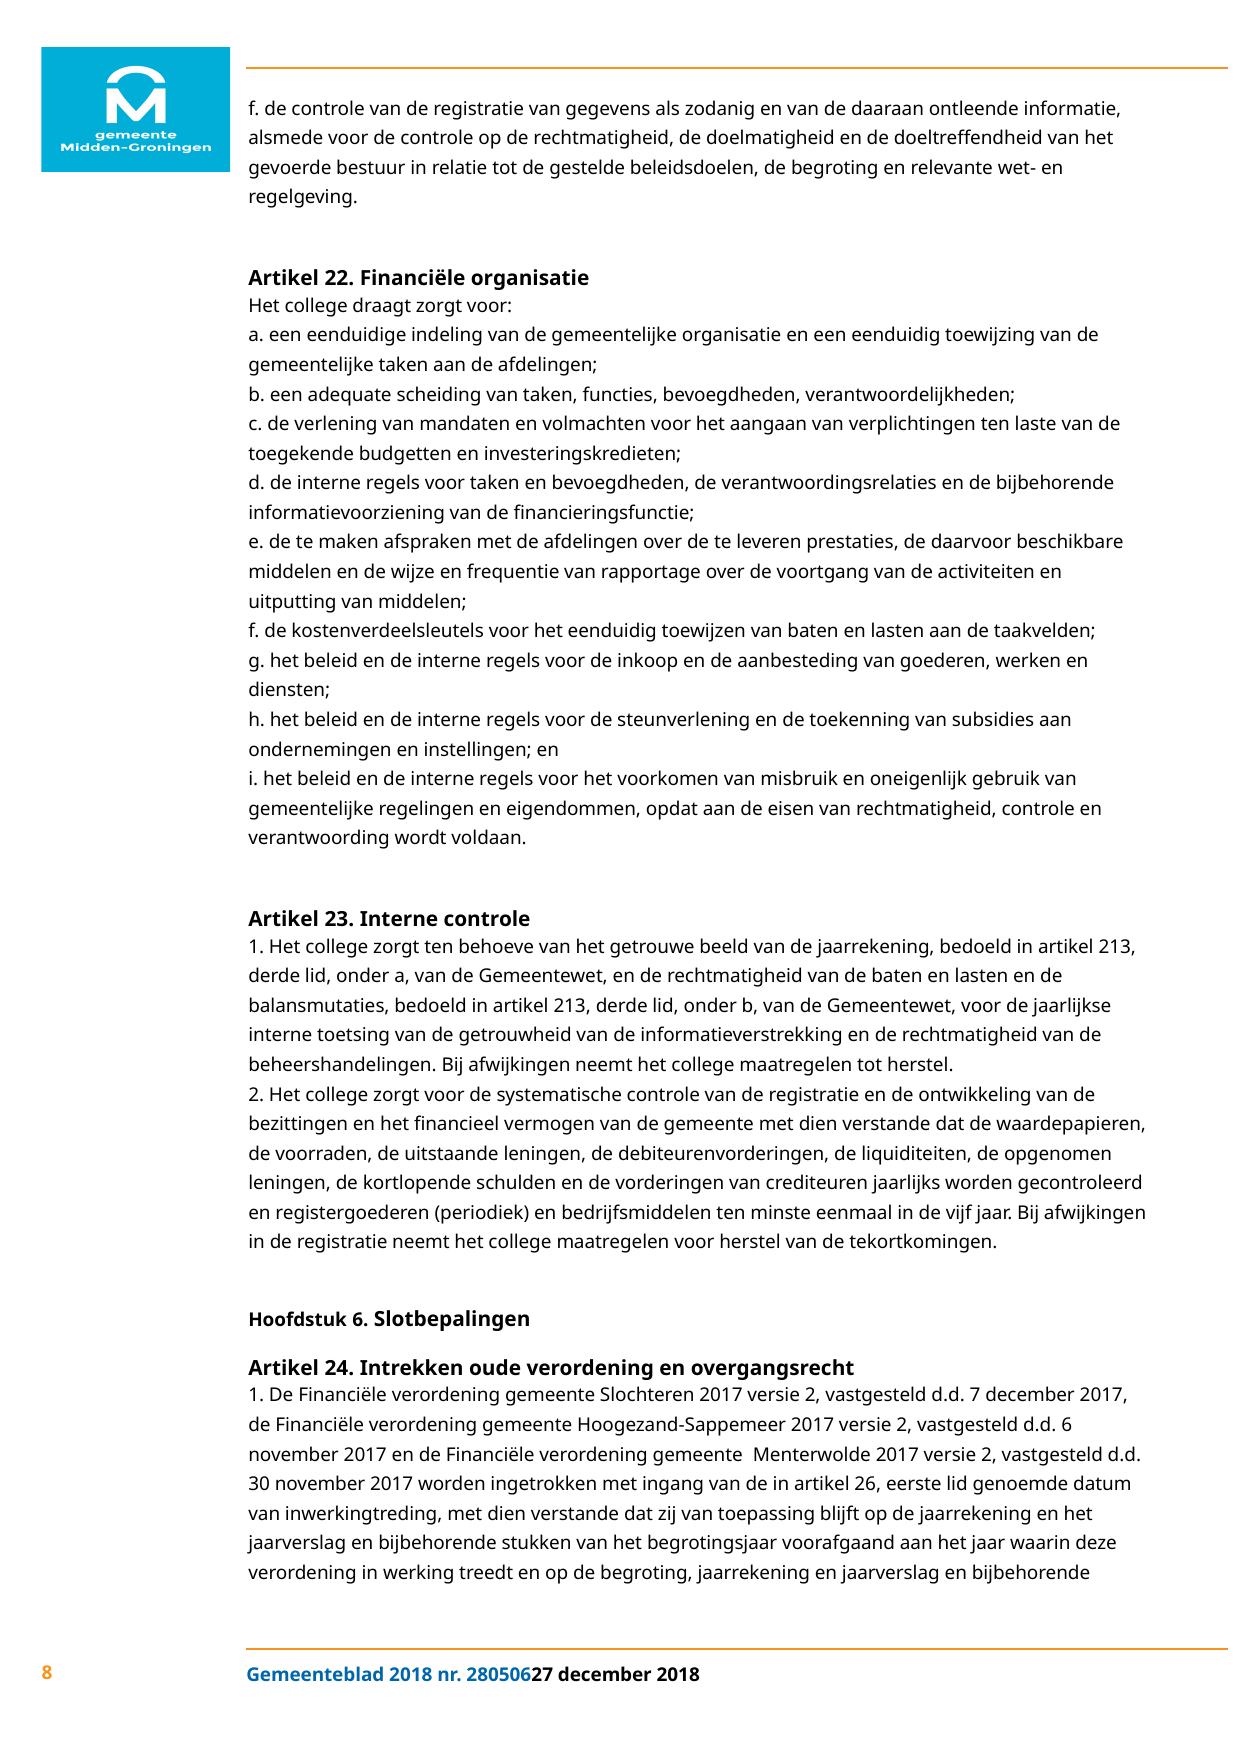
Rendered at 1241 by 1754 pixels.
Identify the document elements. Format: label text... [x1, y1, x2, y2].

text d. de interne regels voor taken en bevoegdheden, de verantwoordingsrelaties en de bijbehorende informatievoorziening van de financieringsfunctie; [248, 469, 1152, 525]
text Artikel 23. Interne controle [248, 904, 1152, 933]
text Artikel 24. Intrekken oude verordening en overgangsrecht [248, 1353, 1152, 1382]
text h. het beleid en de interne regels voor de steunverlening en de toekenning van subsidies aan ondernemingen en instellingen; en [248, 706, 1152, 761]
text a. een eenduidige indeling van de gemeentelijke organisatie en een eenduidig toewijzing van de gemeentelijke taken aan de afdelingen; [248, 322, 1152, 377]
text f. de kostenverdeelsleutels voor het eenduidig toewijzen van baten en lasten aan de taakvelden; [248, 617, 1152, 643]
text 1. Het college zorgt ten behoeve van het getrouwe beeld van de jaarrekening, bedoeld in artikel 213, derde lid, onder a, van de Gemeentewet, en de rechtmatigheid van de baten en lasten en de balansmutaties, bedoeld in artikel 213, derde lid, onder b, van de Gemeentewet, voor de jaarlijkse interne toetsing van de getrouwheid van de informatieverstrekking en de rechtmatigheid van de beheershandelingen. Bij afwijkingen neemt het college maatregelen tot herstel. [248, 933, 1152, 1077]
text b. een adequate scheiding van taken, functies, bevoegdheden, verantwoordelijkheden; [248, 381, 1152, 406]
picture [107, 89, 165, 122]
text f. de controle van de registratie van gegevens als zodanig en van de daaraan ontleende informatie, alsmede voor de controle op de rechtmatigheid, de doelmatigheid en de doeltreffendheid van het gevoerde bestuur in relatie tot de gestelde beleidsdoelen, de begroting en relevante wet- en regelgeving. [248, 95, 1152, 209]
text g. het beleid en de interne regels voor de inkoop en de aanbesteding van goederen, werken en diensten; [248, 647, 1152, 702]
text e. de te maken afspraken met de afdelingen over de te leveren prestaties, de daarvoor beschikbare middelen en de wijze en frequentie van rapportage over de voortgang van de activiteiten en uitputting van middelen; [248, 529, 1152, 613]
text i. het beleid en de interne regels voor het voorkomen van misbruik en oneigenlijk gebruik van gemeentelijke regelingen en eigendommen, opdat aan de eisen van rechtmatigheid, controle en verantwoording wordt voldaan. [248, 765, 1152, 850]
text 1. De Financiële verordening gemeente Slochteren 2017 versie 2, vastgesteld d.d. 7 december 2017, de Financiële verordening gemeente Hoogezand-Sappemeer 2017 versie 2, vastgesteld d.d. 6 november 2017 en de Financiële verordening gemeente Menterwolde 2017 versie 2, vastgesteld d.d. 30 november 2017 worden ingetrokken met ingang van de in artikel 26, eerste lid genoemde datum van inwerkingtreding, met dien verstande dat zij van toepassing blijft op de jaarrekening en het jaarverslag en bijbehorende stukken van het begrotingsjaar voorafgaand aan het jaar waarin deze verordening in werking treedt en op de begroting, jaarrekening en jaarverslag en bijbehorende [248, 1382, 1152, 1585]
text Het college draagt zorgt voor: [248, 292, 1152, 318]
picture [108, 66, 164, 82]
text Hoofdstuk 6. Slotbepalingen [248, 1304, 1152, 1332]
text 2. Het college zorgt voor de systematische controle van de registratie en de ontwikkeling van de bezittingen en het financieel vermogen van de gemeente met dien verstande dat de waardepapieren, de voorraden, de uitstaande leningen, de debiteurenvorderingen, de liquiditeiten, de opgenomen leningen, de kortlopende schulden en de vorderingen van crediteuren jaarlijks worden gecontroleerd en registergoederen (periodiek) en bedrijfsmiddelen ten minste eenmaal in de vijf jaar. Bij afwijkingen in de registratie neemt het college maatregelen voor herstel van de tekortkomingen. [248, 1081, 1152, 1254]
text Artikel 22. Financiële organisatie [248, 263, 1152, 292]
text c. de verlening van mandaten en volmachten voor het aangaan van verplichtingen ten laste van de toegekende budgetten en investeringskredieten; [248, 410, 1152, 466]
picture [184, 146, 190, 153]
